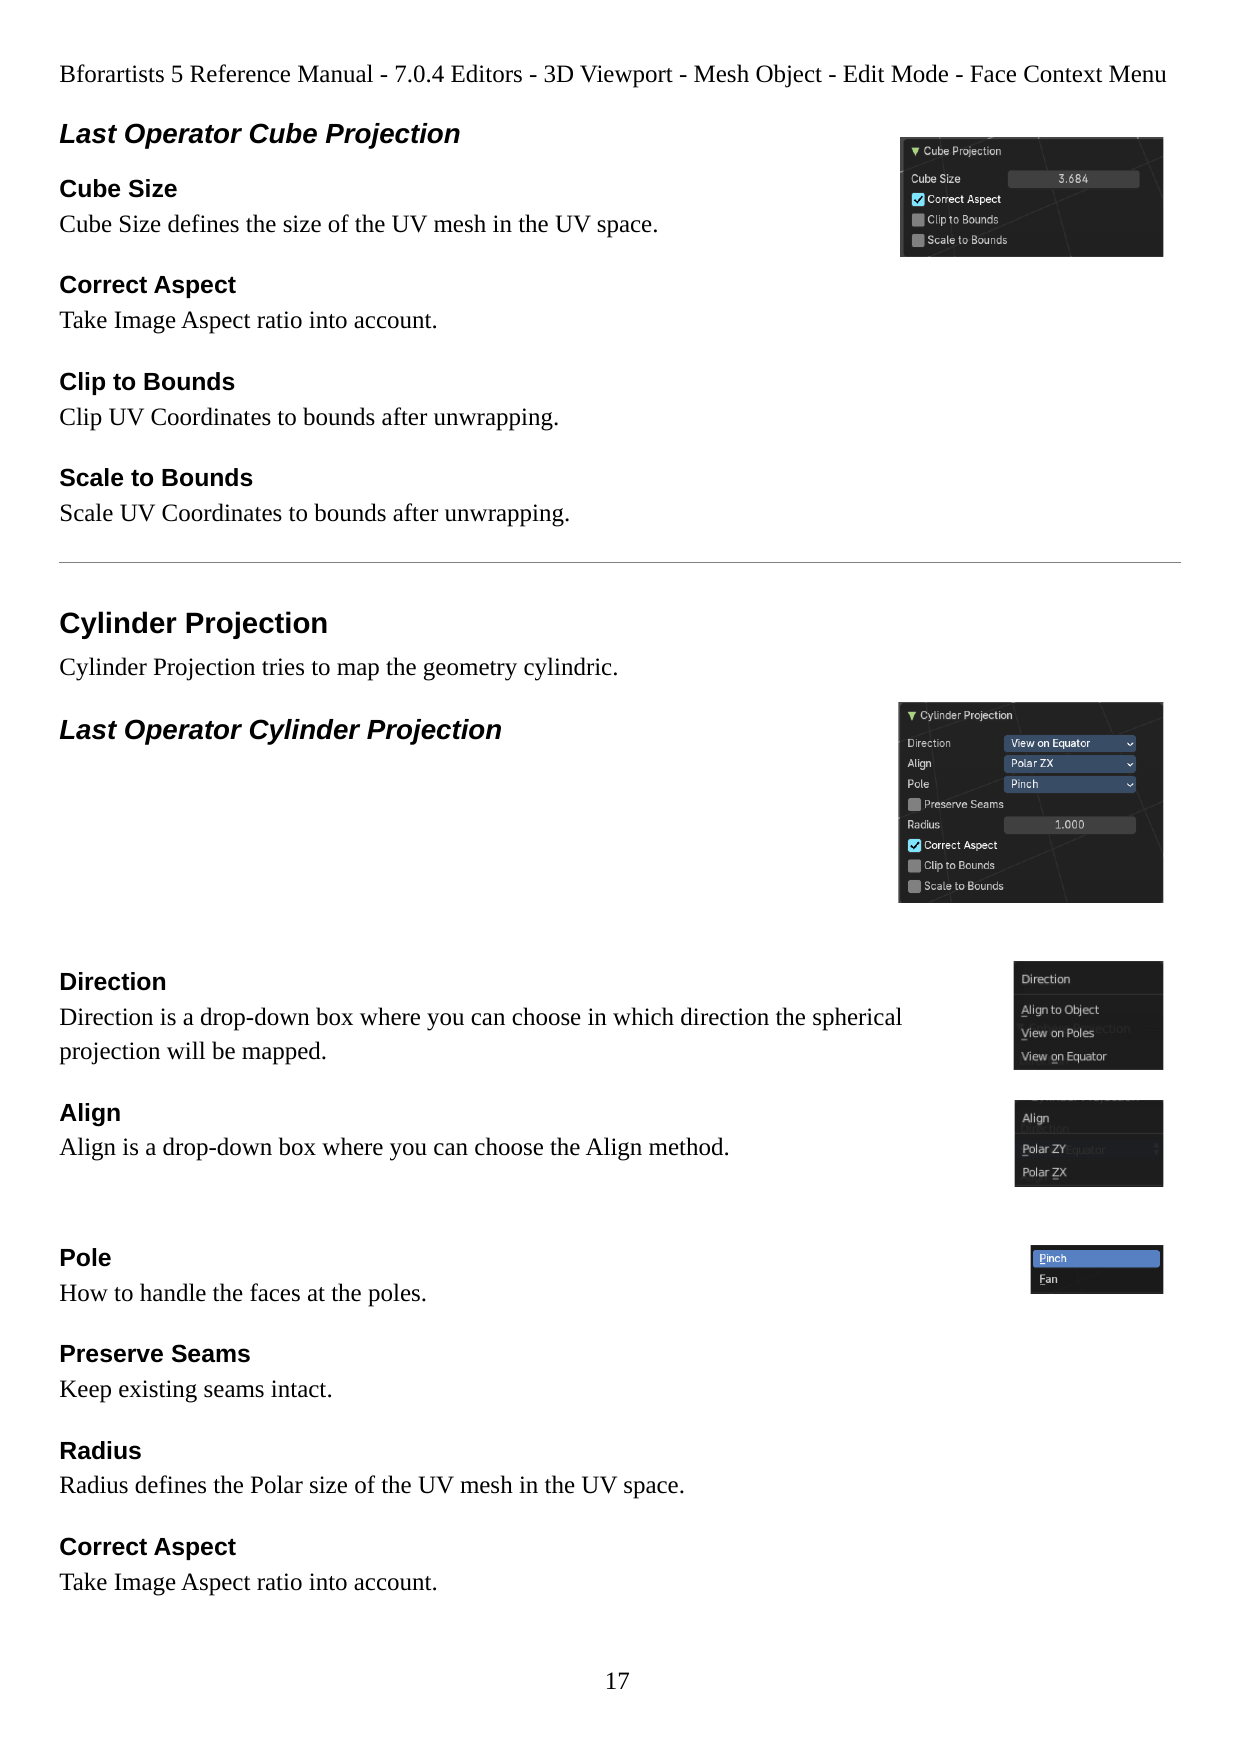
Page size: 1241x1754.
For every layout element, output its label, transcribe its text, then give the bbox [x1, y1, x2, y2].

picture [1014, 1100, 1164, 1187]
text Take Image Aspect ratio into account. [59, 1567, 1181, 1596]
picture [900, 137, 1164, 257]
text Align is a drop-down box where you can choose the Align method. [59, 1132, 1014, 1161]
subtitle Last Operator Cylinder Projection [59, 714, 898, 746]
subtitle Clip to Bounds [59, 367, 1181, 395]
subtitle Last Operator Cube Projection [59, 117, 1181, 149]
text How to handle the faces at the poles. [59, 1278, 1181, 1307]
picture [1013, 961, 1164, 1070]
subtitle Preserve Seams [59, 1339, 1181, 1368]
subtitle Cylinder Projection [59, 606, 1181, 639]
text Clip UV Coordinates to bounds after unwrapping. [59, 402, 1181, 430]
text Scale UV Coordinates to bounds after unwrapping. [59, 498, 1181, 527]
text Radius defines the Polar size of the UV mesh in the UV space. [59, 1471, 1181, 1499]
text Cylinder Projection tries to map the geometry cylindric. [59, 652, 1181, 681]
subtitle Cube Size [59, 174, 900, 203]
subtitle Correct Aspect [59, 1532, 1181, 1561]
subtitle Radius [59, 1436, 1181, 1464]
subtitle Correct Aspect [59, 271, 1181, 299]
subtitle Scale to Bounds [59, 463, 1181, 492]
picture [1030, 1245, 1164, 1294]
text Take Image Aspect ratio into account. [59, 305, 1181, 334]
subtitle Direction [59, 967, 1013, 995]
text Cube Size defines the size of the UV mesh in the UV space. [59, 209, 900, 238]
subtitle Pole [59, 1243, 1181, 1272]
text Direction is a drop-down box where you can choose in which direction the spherical projection will be mapped. [59, 1002, 1013, 1065]
subtitle Align [59, 1098, 1181, 1126]
text Keep existing seams intact. [59, 1374, 1181, 1403]
subtitle [1164, 174, 1181, 203]
subtitle [1164, 967, 1181, 995]
picture [898, 702, 1164, 903]
